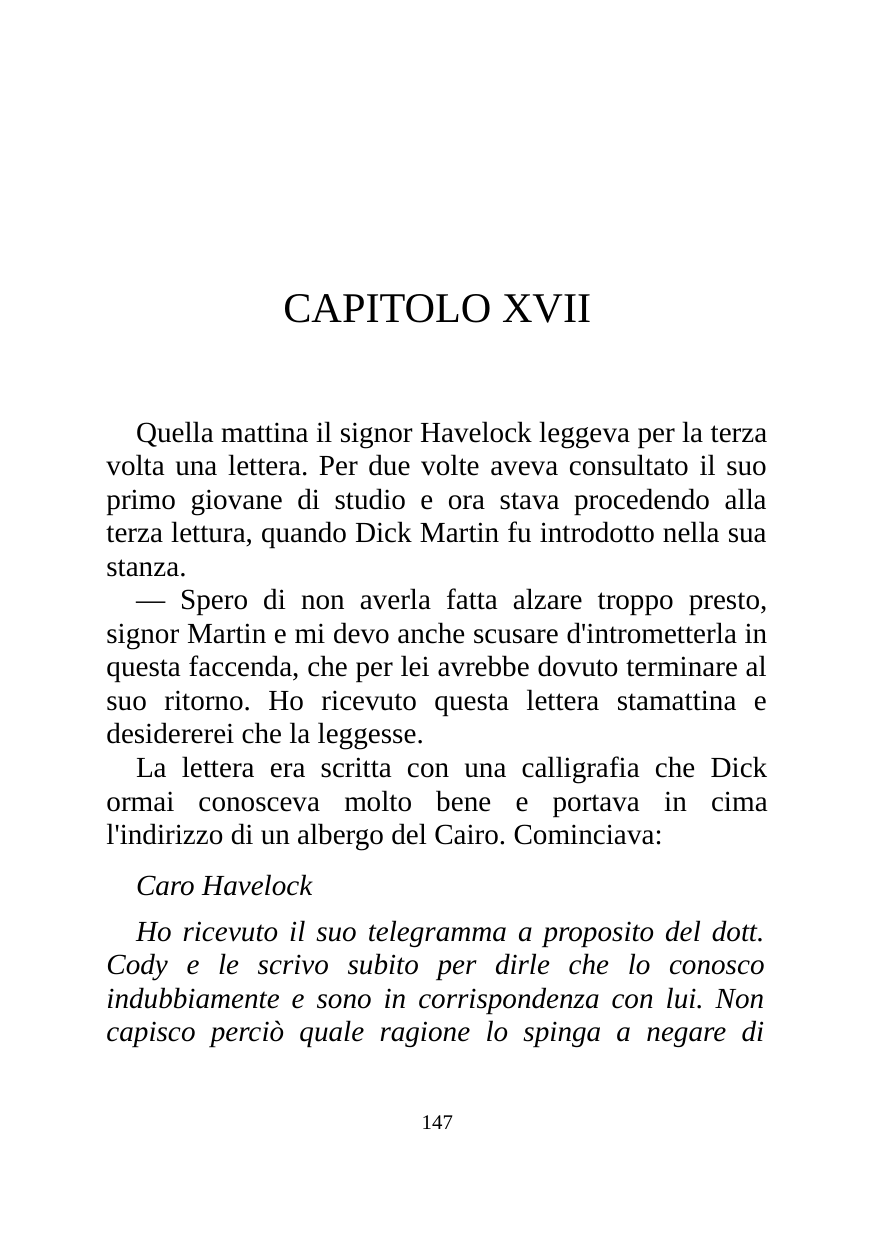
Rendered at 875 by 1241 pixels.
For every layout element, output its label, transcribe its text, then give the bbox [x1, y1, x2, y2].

text Caro Havelock [106, 868, 768, 902]
text — Spero di non averla fatta alzare troppo presto, signor Martin e mi devo anche scusare d'intrometterla in questa faccenda, che per lei avrebbe dovuto terminare al suo ritorno. Ho ricevuto questa lettera stamattina e desidererei che la leggesse. [106, 582, 768, 750]
subtitle CAPITOLO XVII [106, 283, 768, 332]
text La lettera era scritta con una calligrafia che Dick ormai conosceva molto bene e portava in cima l'indirizzo di un albergo del Cairo. Cominciava: [106, 750, 768, 851]
text Quella mattina il signor Havelock leggeva per la terza volta una lettera. Per due volte aveva consultato il suo primo giovane di studio e ora stava procedendo alla terza lettura, quando Dick Martin fu introdotto nella sua stanza. [106, 415, 768, 582]
text Ho ricevuto il suo telegramma a proposito del dott. Cody e le scrivo subito per dirle che lo conosco indubbiamente e sono in corrispondenza con lui. Non capisco perciò quale ragione lo spinga a negare di [106, 914, 768, 1048]
